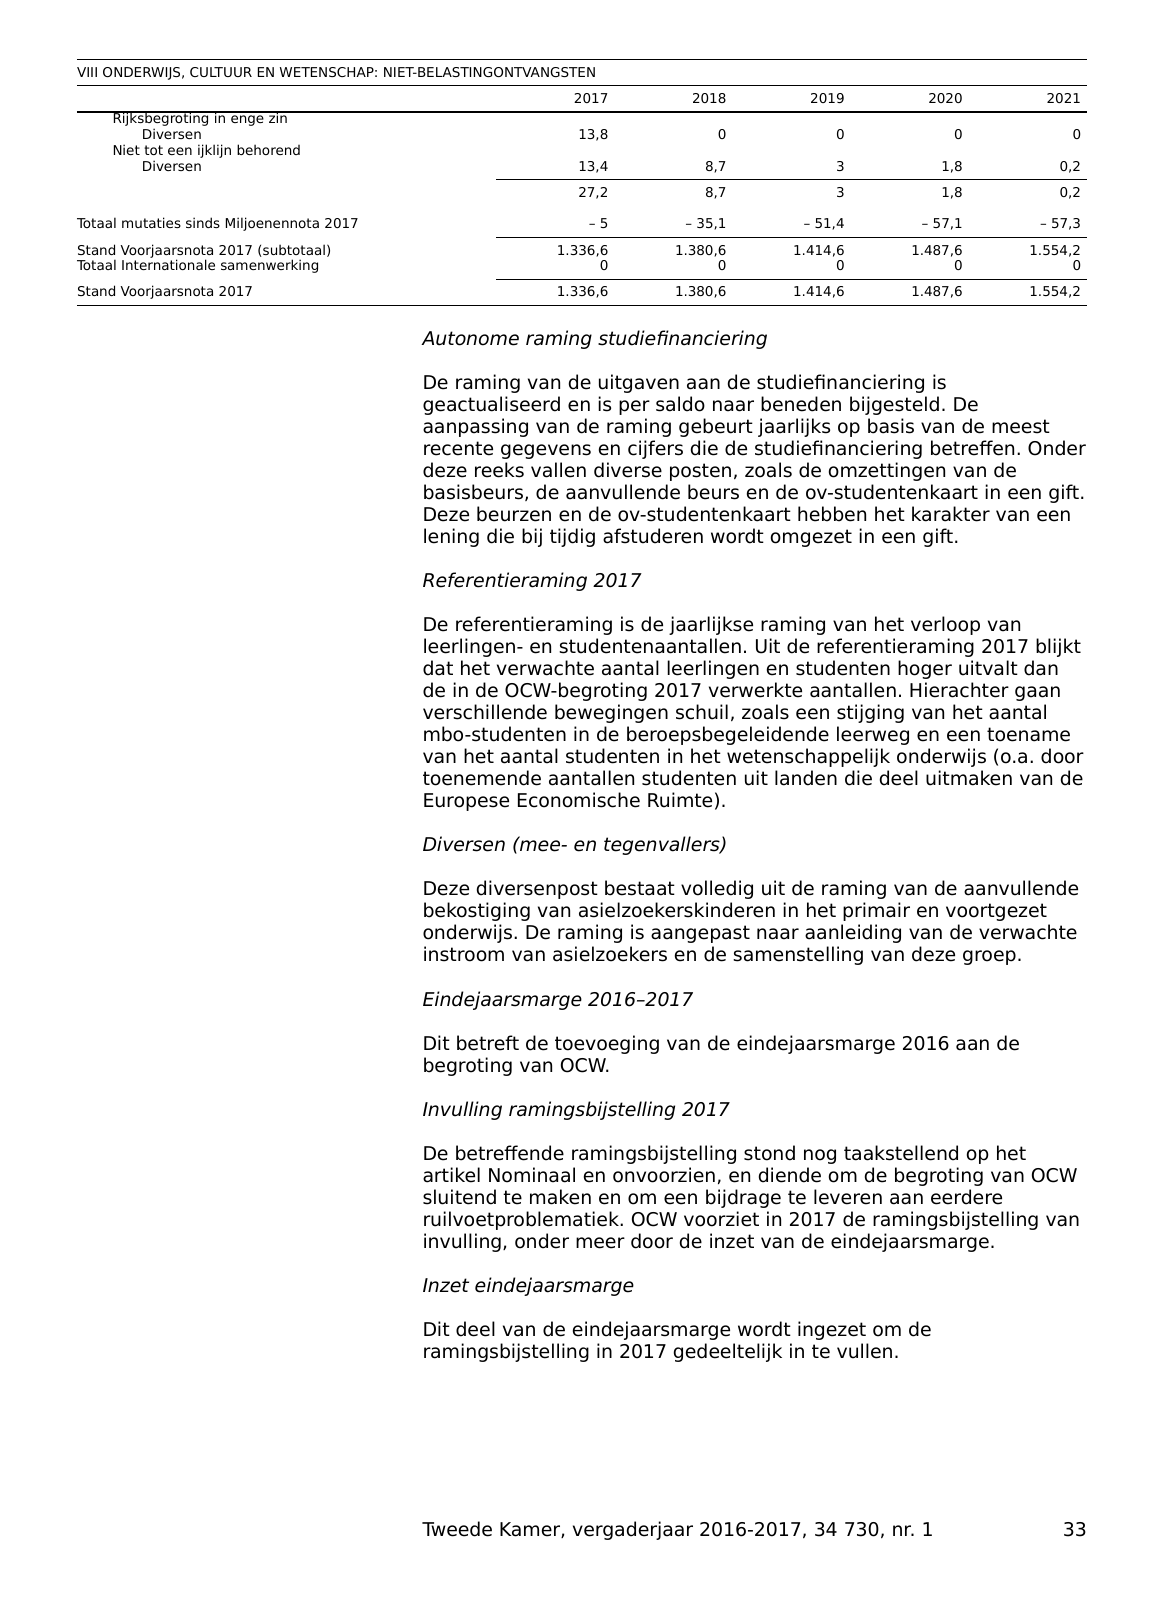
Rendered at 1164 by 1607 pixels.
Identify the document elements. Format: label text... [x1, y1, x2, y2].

table_cell 0 [969, 127, 1087, 143]
table_cell [614, 200, 732, 216]
text De raming van de uitgaven aan de studiefinanciering is geactualiseerd en is per saldo naar beneden bijgesteld. De aanpassing van de raming gebeurt jaarlijks op basis van de meest recente gegevens en cijfers die de studiefinanciering betreffen. Onder deze reeks vallen diverse posten, zoals de omzettingen van de basisbeurs, de aanvullende beurs en de ov-studentenkaart in een gift. Deze beurzen en de ov-studentenkaart hebben het karakter van een lening die bij tijdig afstuderen wordt omgezet in een gift. [422, 372, 1087, 548]
text Dit deel van de eindejaarsmarge wordt ingezet om de ramingsbijstelling in 2017 gedeeltelijk in te vullen. [422, 1319, 1087, 1363]
text Deze diversenpost bestaat volledig uit de raming van de aanvullende bekostiging van asielzoekerskinderen in het primair en voortgezet onderwijs. De raming is aangepast naar aanleiding van de verwachte instroom van asielzoekers en de samenstelling van deze groep. [422, 878, 1087, 966]
table_cell [136, 200, 496, 216]
table_cell [136, 179, 496, 200]
table_cell [614, 143, 732, 158]
text De betreffende ramingsbijstelling stond nog taakstellend op het artikel Nominaal en onvoorzien, en diende om de begroting van OCW sluitend te maken en om een bijdrage te leveren aan eerdere ruilvoetproblematiek. OCW voorziet in 2017 de ramingsbijstelling van invulling, onder meer door de inzet van de eindejaarsmarge. [422, 1143, 1087, 1253]
table_cell 2020 [850, 86, 968, 111]
table_cell [77, 179, 106, 200]
table_cell 0,2 [969, 180, 1087, 200]
table_cell 0 [732, 127, 850, 143]
table_cell 1.414,6 [732, 238, 850, 258]
table_cell 1.380,6 [614, 280, 732, 304]
table_cell 1.380,6 [614, 238, 732, 258]
table_cell 1,8 [850, 180, 968, 200]
table_cell [106, 200, 136, 216]
table_cell 13,4 [496, 159, 614, 179]
table_cell [77, 143, 106, 158]
table_cell 8,7 [614, 159, 732, 179]
text Dit betreft de toevoeging van de eindejaarsmarge 2016 aan de begroting van OCW. [422, 1033, 1087, 1077]
table_cell – 5 [496, 216, 614, 237]
subtitle Eindejaarsmarge 2016–2017 [422, 988, 1087, 1010]
table_cell 0 [969, 258, 1087, 278]
table_cell – 57,1 [850, 216, 968, 237]
table_cell [496, 200, 614, 216]
table_cell 2018 [614, 86, 732, 111]
table_cell 1.487,6 [850, 280, 968, 304]
table_cell 1.487,6 [850, 238, 968, 258]
table_cell [77, 200, 106, 216]
table_cell [850, 200, 968, 216]
table_cell [969, 143, 1087, 158]
table_cell 0 [850, 127, 968, 143]
table_cell 0 [496, 258, 614, 278]
table_cell Diversen [136, 159, 496, 179]
table_cell [106, 159, 136, 179]
table_cell 0,2 [969, 159, 1087, 179]
table_cell 27,2 [496, 180, 614, 200]
table_cell 13,8 [496, 127, 614, 143]
subtitle Inzet eindejaarsmarge [422, 1275, 1087, 1297]
table_cell 2017 [496, 86, 614, 111]
table_cell [106, 127, 136, 143]
table_cell 0 [850, 258, 968, 278]
subtitle Referentieraming 2017 [422, 570, 1087, 592]
table_cell 0 [732, 258, 850, 278]
table_cell [732, 113, 850, 127]
table_cell [732, 200, 850, 216]
table_cell [77, 86, 106, 111]
table_cell 1.554,2 [969, 238, 1087, 258]
table_cell 1,8 [850, 159, 968, 179]
table_cell [496, 143, 614, 158]
table_cell [850, 113, 968, 127]
table_cell Rijksbegroting in enge zin [106, 113, 496, 127]
table_cell 2021 [969, 86, 1087, 111]
table_cell Totaal mutaties sinds Miljoenennota 2017 [77, 216, 496, 237]
table_cell 2019 [732, 86, 850, 111]
table_cell 3 [732, 180, 850, 200]
table_cell [136, 86, 496, 111]
table_cell Diversen [136, 127, 496, 143]
table_cell [850, 143, 968, 158]
subtitle Autonome raming studiefinanciering [422, 328, 1087, 350]
text De referentieraming is de jaarlijkse raming van het verloop van leerlingen- en studentenaantallen. Uit de referentieraming 2017 blijkt dat het verwachte aantal leerlingen en studenten hoger uitvalt dan de in de OCW-begroting 2017 verwerkte aantallen. Hierachter gaan verschillende bewegingen schuil, zoals een stijging van het aantal mbo-studenten in de beroepsbegeleidende leerweg en een toename van het aantal studenten in het wetenschappelijk onderwijs (o.a. door toenemende aantallen studenten uit landen die deel uitmaken van de Europese Economische Ruimte). [422, 614, 1087, 812]
subtitle Diversen (mee- en tegenvallers) [422, 834, 1087, 856]
table_cell [106, 86, 136, 111]
table_cell 8,7 [614, 180, 732, 200]
table_cell [77, 127, 106, 143]
table_cell Totaal Internationale samenwerking [77, 258, 496, 278]
table_cell 1.336,6 [496, 280, 614, 304]
subtitle Invulling ramingsbijstelling 2017 [422, 1099, 1087, 1121]
table_cell 0 [614, 127, 732, 143]
table_cell [77, 159, 106, 179]
table_cell 1.336,6 [496, 238, 614, 258]
table_cell [77, 113, 106, 127]
table_cell [969, 200, 1087, 216]
table_cell – 35,1 [614, 216, 732, 237]
table_cell 1.554,2 [969, 280, 1087, 304]
table_cell – 51,4 [732, 216, 850, 237]
table_cell 1.414,6 [732, 280, 850, 304]
table_cell [969, 113, 1087, 127]
table_cell [496, 113, 614, 127]
table_cell Stand Voorjaarsnota 2017 (subtotaal) [77, 237, 496, 258]
table_cell Niet tot een ijklijn behorend [106, 143, 496, 158]
table_cell 0 [614, 258, 732, 278]
table_cell [732, 143, 850, 158]
table_cell – 57,3 [969, 216, 1087, 237]
table_cell [614, 113, 732, 127]
table_cell [106, 179, 136, 200]
table_cell Stand Voorjaarsnota 2017 [77, 279, 496, 304]
table_cell 3 [732, 159, 850, 179]
table_header VIII ONDERWIJS, CULTUUR EN WETENSCHAP: NIET-BELASTINGONTVANGSTEN [77, 60, 1087, 85]
